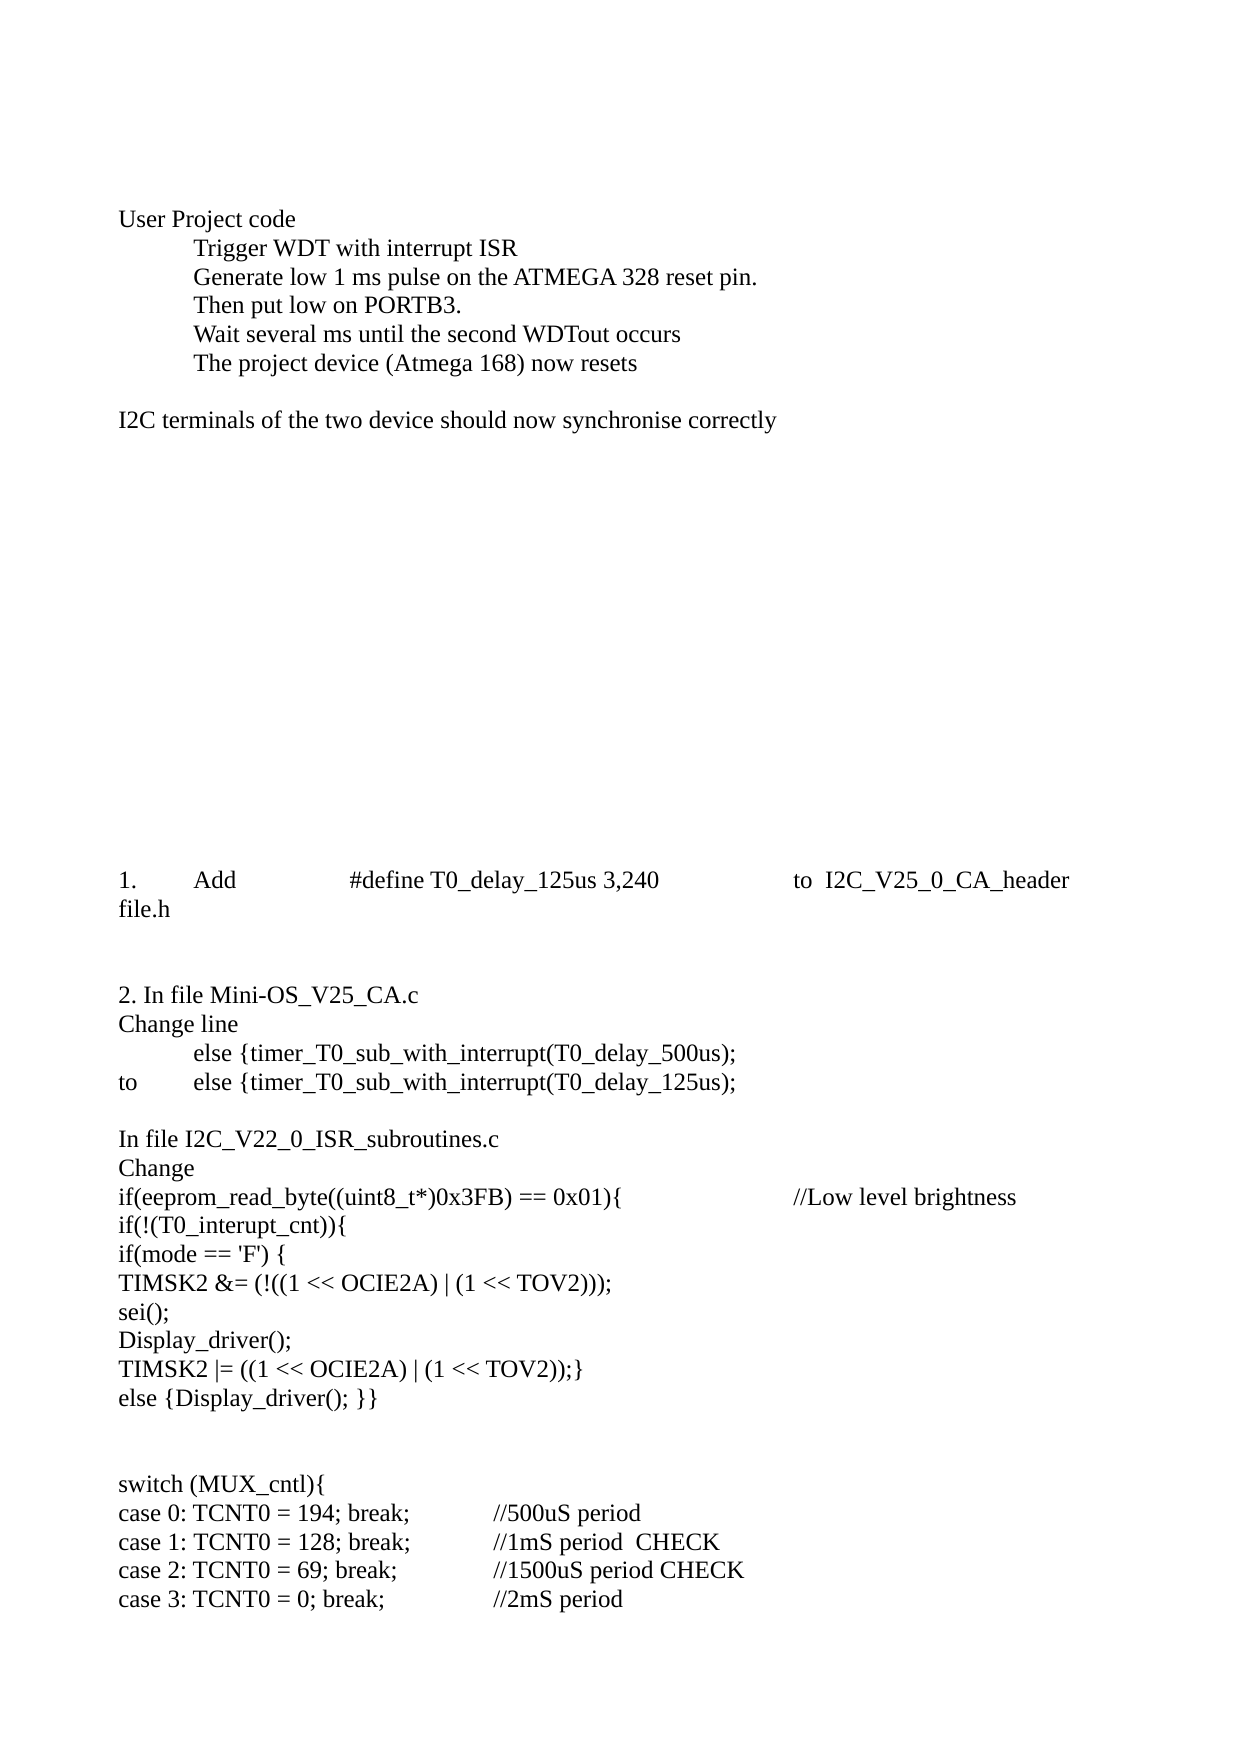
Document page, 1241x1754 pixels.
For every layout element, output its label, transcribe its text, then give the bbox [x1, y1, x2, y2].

text In file I2C_V22_0_ISR_subroutines.c [118, 1124, 1122, 1153]
text 2. In file Mini-OS_V25_CA.c [118, 981, 1122, 1009]
text else {Display_driver(); }} [118, 1383, 1122, 1412]
text 1. Add #define T0_delay_125us 3,240 to I2C_V25_0_CA_header file.h [118, 866, 1122, 923]
text case 1: TCNT0 = 128; break; //1mS period CHECK [118, 1527, 1122, 1556]
text Wait several ms until the second WDTout occurs [118, 319, 1122, 348]
text Then put low on PORTB3. [118, 291, 1122, 319]
text Change line [118, 1009, 1122, 1038]
text if(mode == 'F') { [118, 1239, 1122, 1268]
text I2C terminals of the two device should now synchronise correctly [118, 406, 1122, 434]
text TIMSK2 &= (!((1 << OCIE2A) | (1 << TOV2))); [118, 1268, 1122, 1297]
text to else {timer_T0_sub_with_interrupt(T0_delay_125us); [118, 1067, 1122, 1096]
text sei(); [118, 1297, 1122, 1326]
text The project device (Atmega 168) now resets [118, 348, 1122, 377]
text Display_driver(); [118, 1326, 1122, 1354]
text TIMSK2 |= ((1 << OCIE2A) | (1 << TOV2));} [118, 1354, 1122, 1383]
text case 2: TCNT0 = 69; break; //1500uS period CHECK [118, 1556, 1122, 1584]
text case 3: TCNT0 = 0; break; //2mS period [118, 1584, 1122, 1613]
text if(!(T0_interupt_cnt)){ [118, 1211, 1122, 1239]
text Change [118, 1153, 1122, 1182]
text User Project code [118, 204, 1122, 233]
text Generate low 1 ms pulse on the ATMEGA 328 reset pin. [118, 262, 1122, 291]
text else {timer_T0_sub_with_interrupt(T0_delay_500us); [118, 1038, 1122, 1067]
text switch (MUX_cntl){ [118, 1469, 1122, 1498]
text Trigger WDT with interrupt ISR [118, 233, 1122, 262]
text if(eeprom_read_byte((uint8_t*)0x3FB) == 0x01){ //Low level brightness [118, 1182, 1122, 1211]
text case 0: TCNT0 = 194; break; //500uS period [118, 1498, 1122, 1527]
